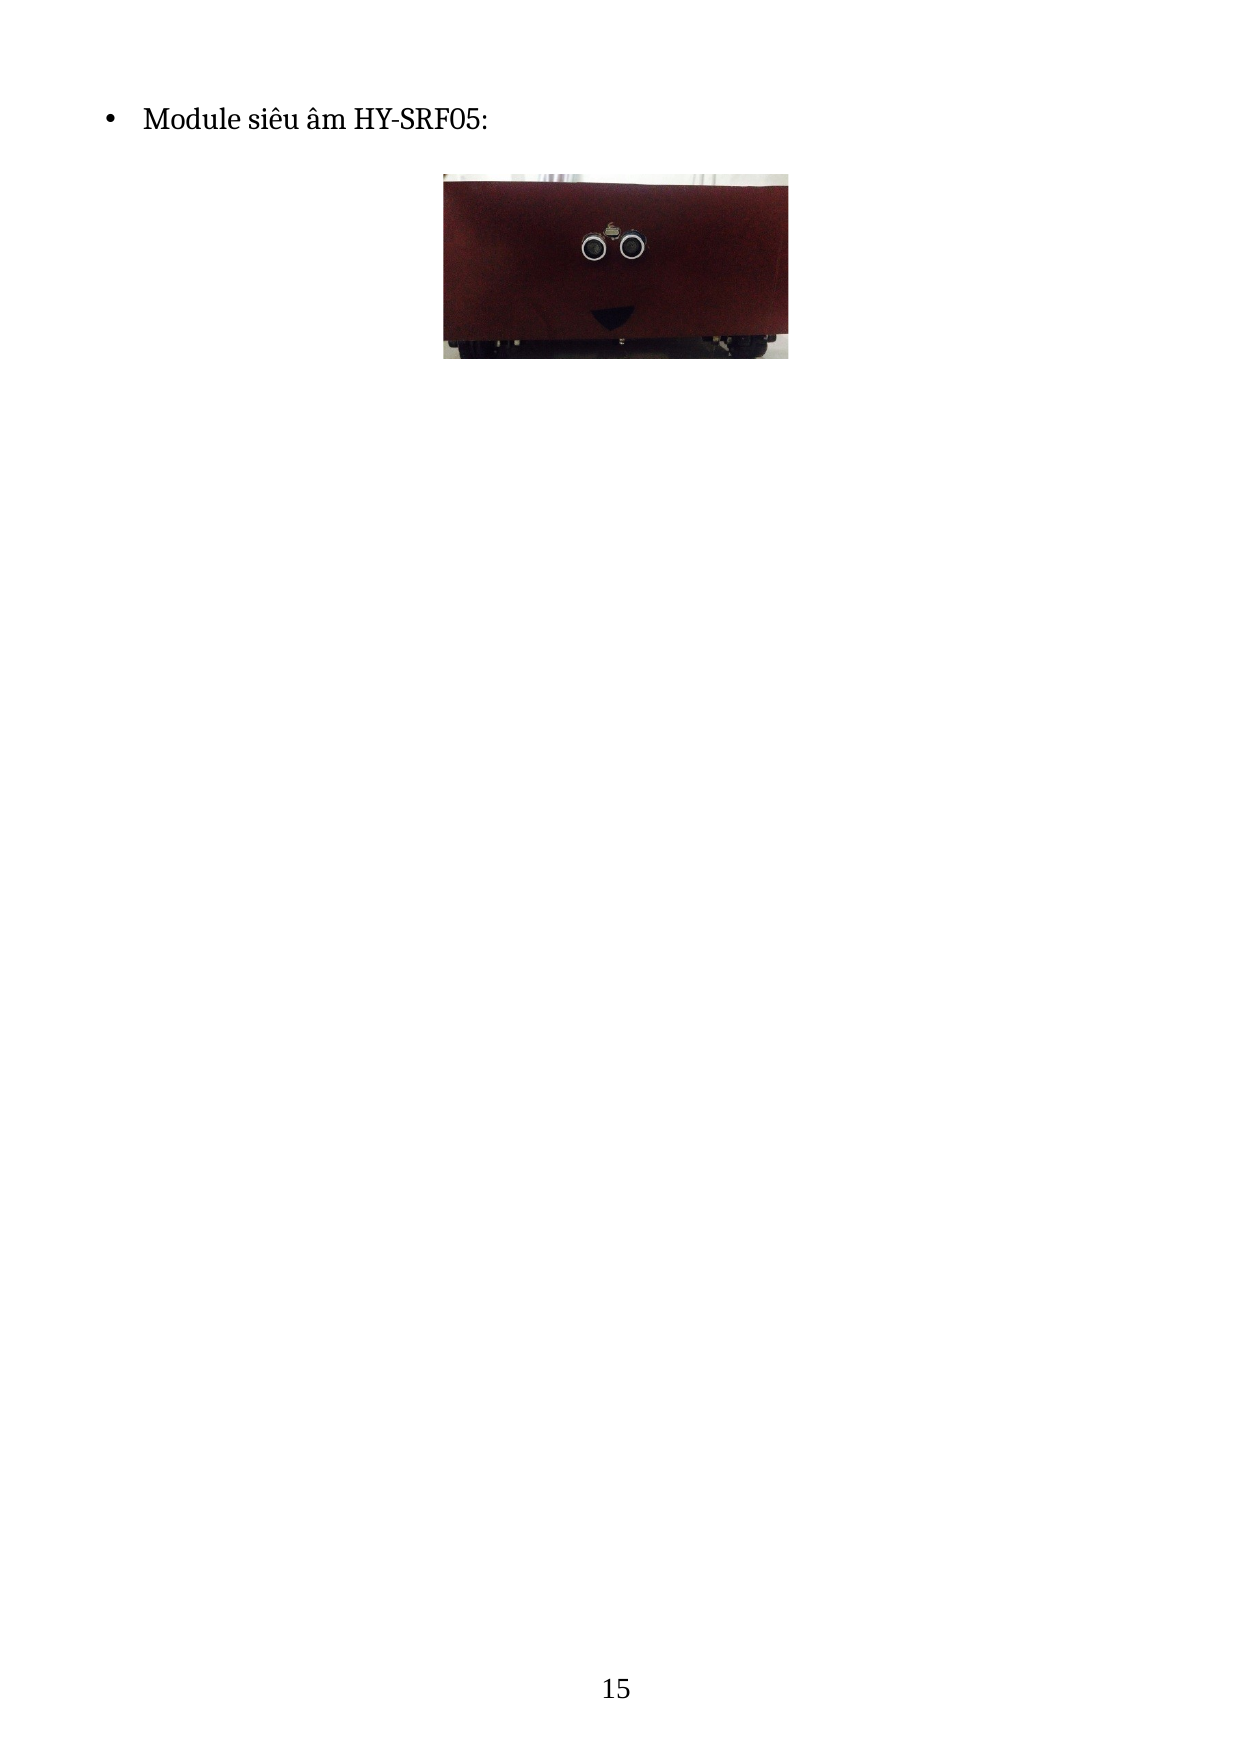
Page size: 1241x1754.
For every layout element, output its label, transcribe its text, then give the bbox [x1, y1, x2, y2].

list Module siêu âm HY-SRF05: [105, 101, 1164, 137]
picture [443, 174, 789, 359]
